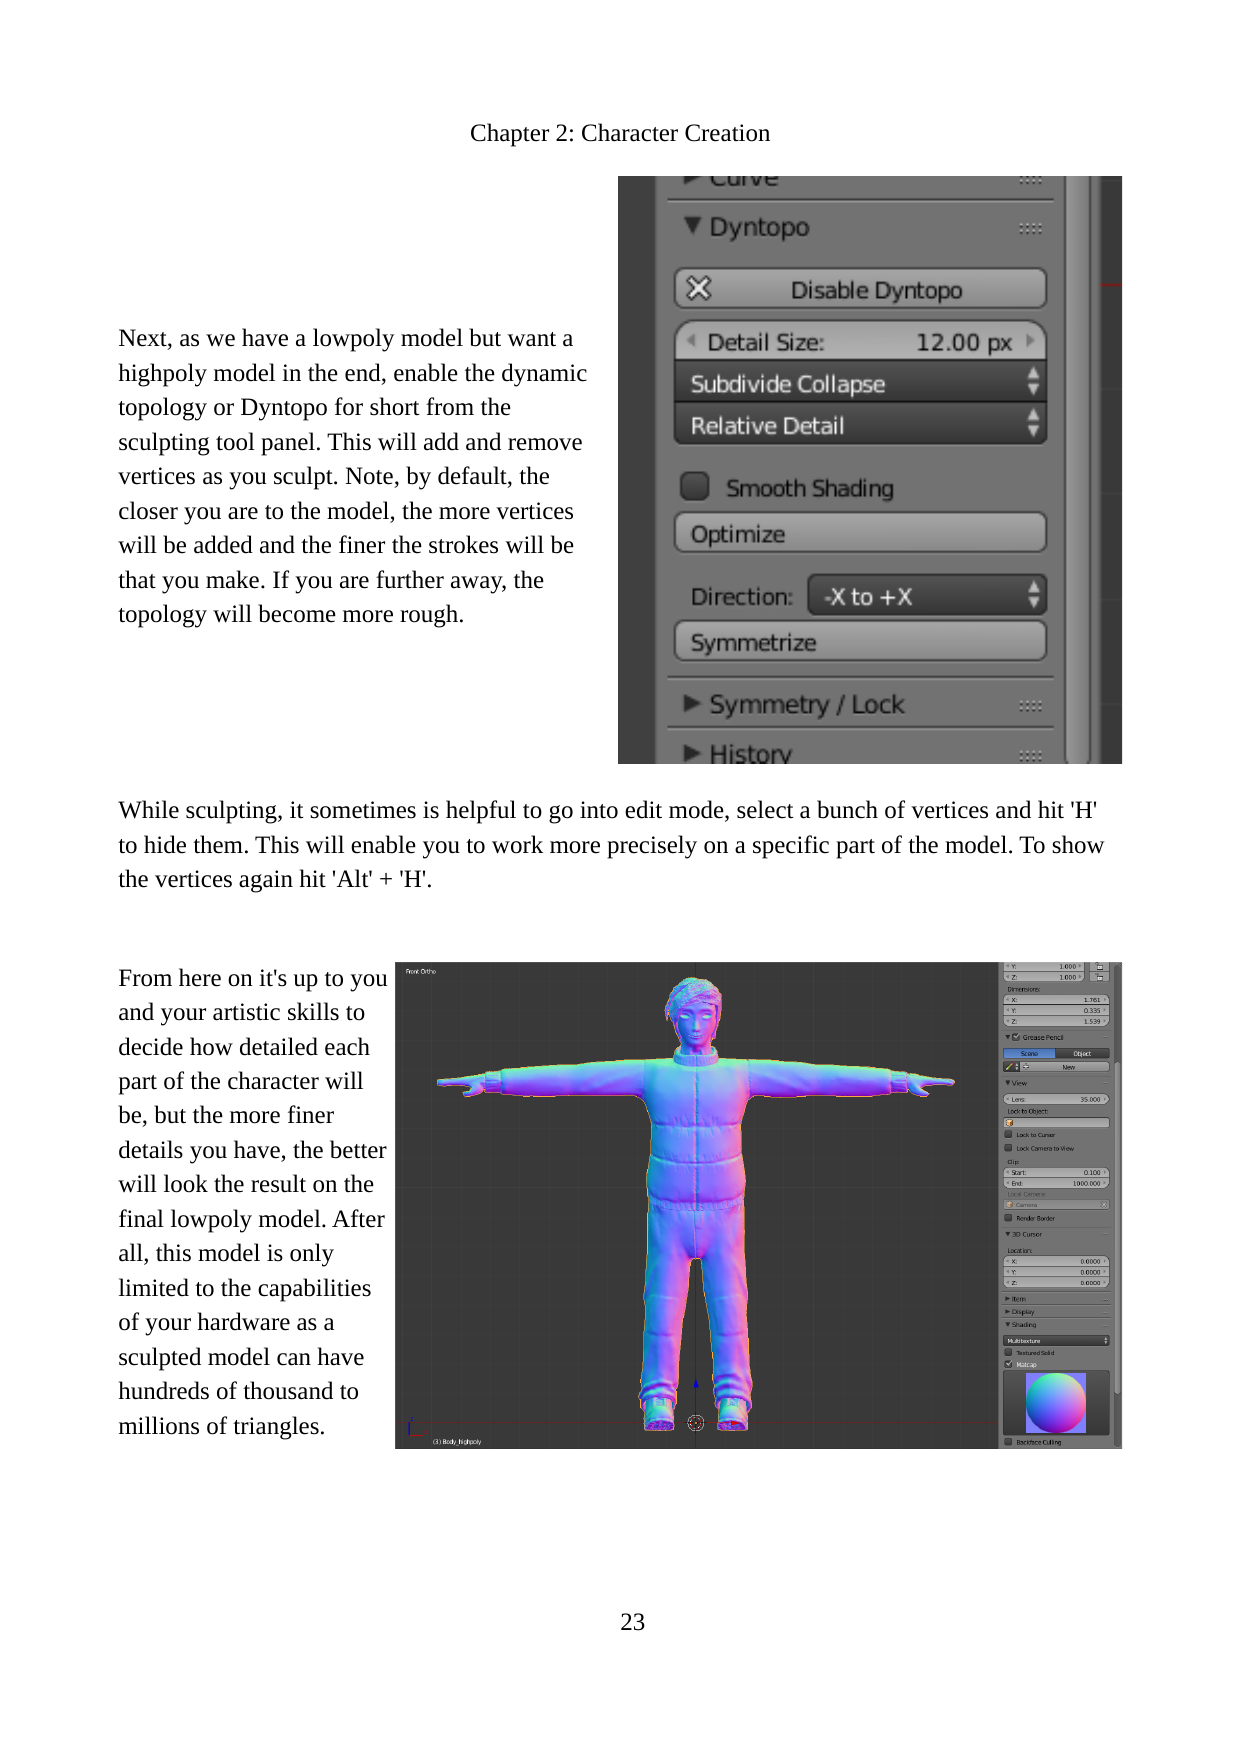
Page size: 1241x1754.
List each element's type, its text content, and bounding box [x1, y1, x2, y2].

picture [395, 962, 1123, 1449]
text While sculpting, it sometimes is helpful to go into edit mode, select a bunch of vertices and hit 'H' to hide them. This will enable you to work more precisely on a specific part of the model. To show the vertices again hit 'Alt' + 'H'. [118, 796, 1122, 893]
text Next, as we have a lowpoly model but want a highpoly model in the end, enable the dynamic topology or Dyntopo for short from the sculpting tool panel. This will add and remove vertices as you sculpt. Note, by default, the closer you are to the model, the more vertices will be added and the finer the strokes will be that you make. If you are further away, the topology will become more rough. [118, 323, 618, 628]
text From here on it's up to you and your artistic skills to decide how detailed each part of the character will be, but the more finer details you have, the better will look the result on the final lowpoly model. After all, this model is only limited to the capabilities of your hardware as a sculpted model can have hundreds of thousand to millions of triangles. [118, 963, 395, 1440]
picture [618, 176, 1123, 764]
